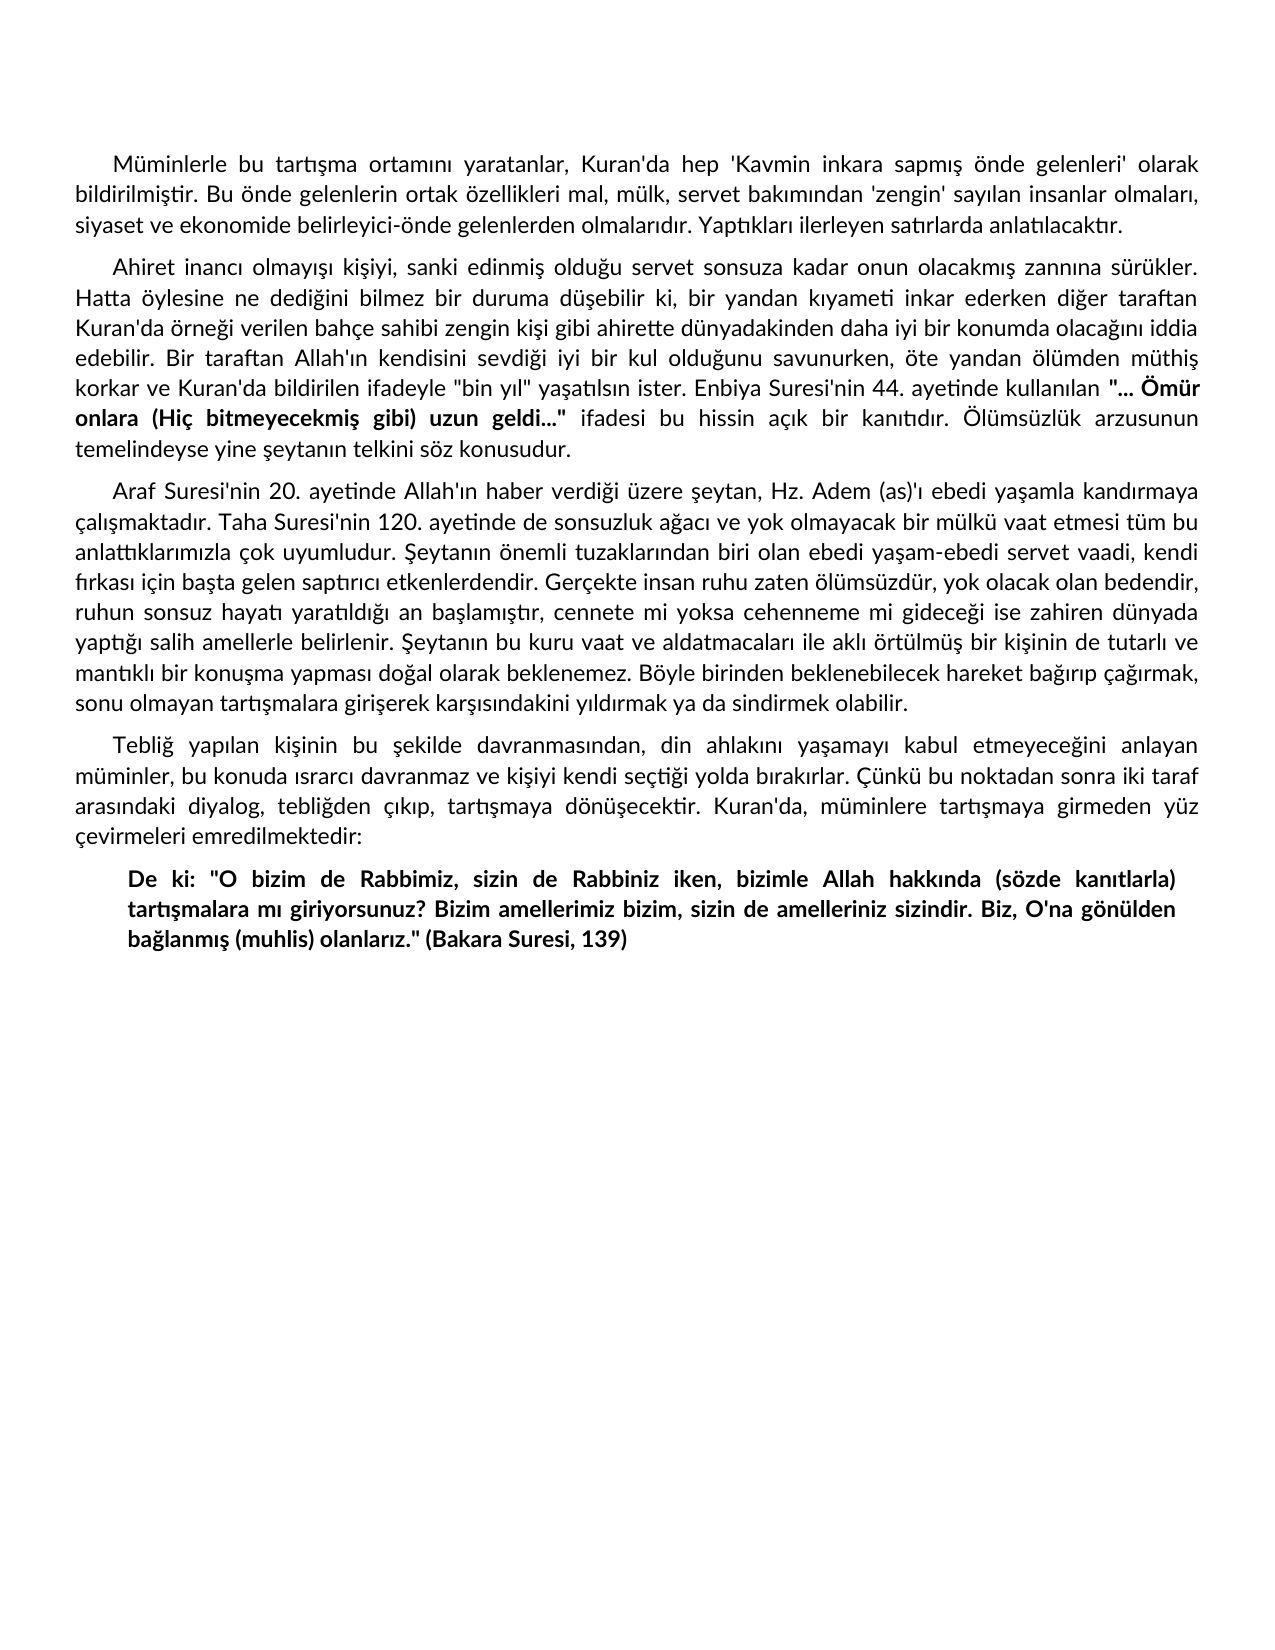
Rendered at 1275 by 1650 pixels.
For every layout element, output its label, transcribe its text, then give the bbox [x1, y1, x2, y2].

text Araf Suresi'nin 20. ayetinde Allah'ın haber verdiği üzere şeytan, Hz. Adem (as)'ı ebedi yaşamla kandırmaya çalışmaktadır. Taha Suresi'nin 120. ayetinde de sonsuzluk ağacı ve yok olmayacak bir mülkü vaat etmesi tüm bu anlattıklarımızla çok uyumludur. Şeytanın önemli tuzaklarından biri olan ebedi yaşam-ebedi servet vaadi, kendi fırkası için başta gelen saptırıcı etkenlerdendir. Gerçekte insan ruhu zaten ölümsüzdür, yok olacak olan bedendir, ruhun sonsuz hayatı yaratıldığı an başlamıştır, cennete mi yoksa cehenneme mi gideceği ise zahiren dünyada yaptığı salih amellerle belirlenir. Şeytanın bu kuru vaat ve aldatmacaları ile aklı örtülmüş bir kişinin de tutarlı ve mantıklı bir konuşma yapması doğal olarak beklenemez. Böyle birinden beklenebilecek hareket bağırıp çağırmak, sonu olmayan tartışmalara girişerek karşısındakini yıldırmak ya da sindirmek olabilir. [75, 477, 1200, 716]
text Tebliğ yapılan kişinin bu şekilde davranmasından, din ahlakını yaşamayı kabul etmeyeceğini anlayan müminler, bu konuda ısrarcı davranmaz ve kişiyi kendi seçtiği yolda bırakırlar. Çünkü bu noktadan sonra iki taraf arasındaki diyalog, tebliğden çıkıp, tartışmaya dönüşecektir. Kuran'da, müminlere tartışmaya girmeden yüz çevirmeleri emredilmektedir: [75, 731, 1200, 849]
text De ki: "O bizim de Rabbimiz, sizin de Rabbiniz iken, bizimle Allah hakkında (sözde kanıtlarla) tartışmalara mı giriyorsunuz? Bizim amellerimiz bizim, sizin de amelleriniz sizindir. Biz, O'na gönülden bağlanmış (muhlis) olanlarız." (Bakara Suresi, 139) [127, 864, 1177, 952]
text Müminlerle bu tartışma ortamını yaratanlar, Kuran'da hep 'Kavmin inkara sapmış önde gelenleri' olarak bildirilmiştir. Bu önde gelenlerin ortak özellikleri mal, mülk, servet bakımından 'zengin' sayılan insanlar olmaları, siyaset ve ekonomide belirleyici-önde gelenlerden olmalarıdır. Yaptıkları ilerleyen satırlarda anlatılacaktır. [75, 150, 1200, 238]
text Ahiret inancı olmayışı kişiyi, sanki edinmiş olduğu servet sonsuza kadar onun olacakmış zannına sürükler. Hatta öylesine ne dediğini bilmez bir duruma düşebilir ki, bir yandan kıyameti inkar ederken diğer taraftan Kuran'da örneği verilen bahçe sahibi zengin kişi gibi ahirette dünyadakinden daha iyi bir konumda olacağını iddia edebilir. Bir taraftan Allah'ın kendisini sevdiği iyi bir kul olduğunu savunurken, öte yandan ölümden müthiş korkar ve Kuran'da bildirilen ifadeyle "bin yıl" yaşatılsın ister. Enbiya Suresi'nin 44. ayetinde kullanılan "... Ömür onlara (Hiç bitmeyecekmiş gibi) uzun geldi..." ifadesi bu hissin açık bir kanıtıdır. Ölümsüzlük arzusunun temelindeyse yine şeytanın telkini söz konusudur. [75, 253, 1200, 462]
